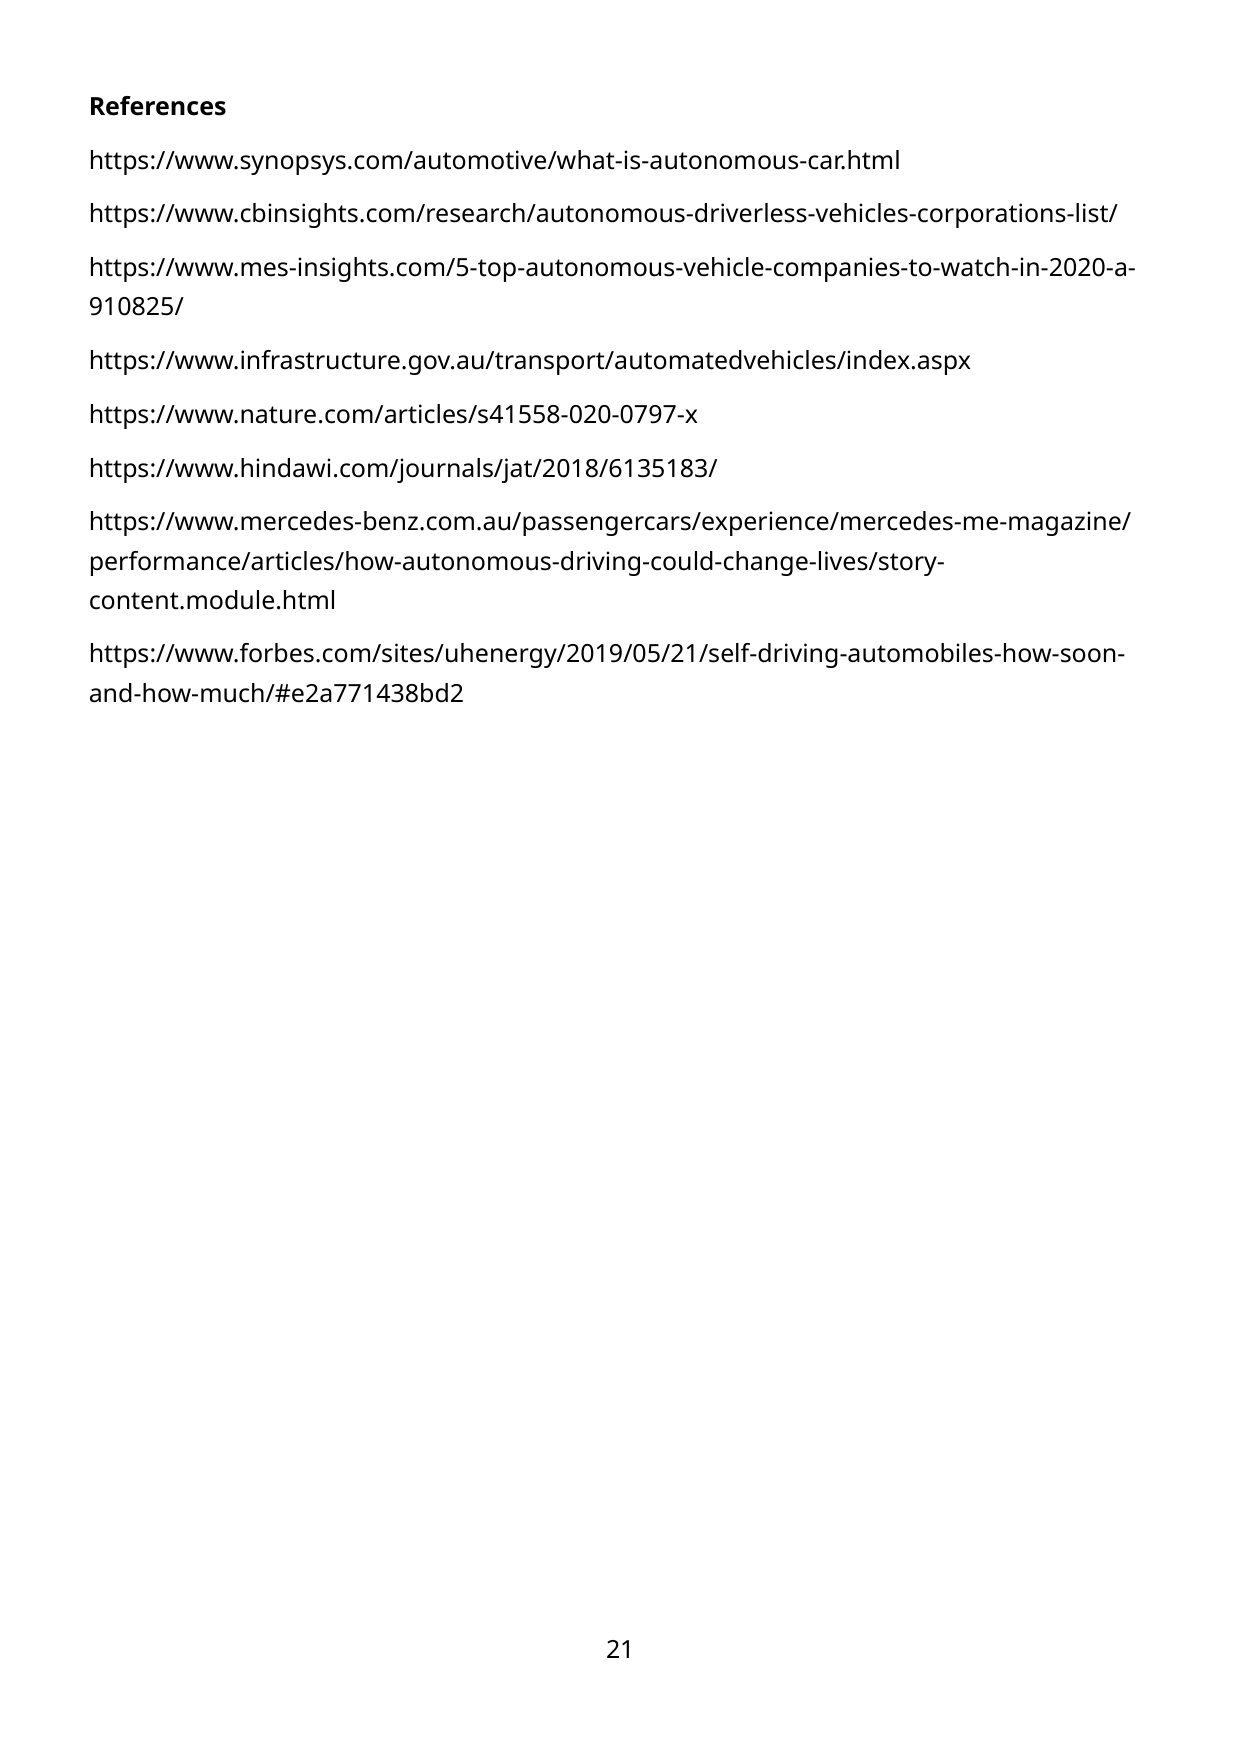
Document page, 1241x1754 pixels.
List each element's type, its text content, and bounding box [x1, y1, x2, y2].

text References [88, 88, 1152, 123]
text https://www.nature.com/articles/s41558-020-0797-x [88, 396, 1152, 431]
text https://www.infrastructure.gov.au/transport/automatedvehicles/index.aspx [88, 343, 1152, 377]
text https://www.mes-insights.com/5-top-autonomous-vehicle-companies-to-watch-in-2020-a-910825/ [88, 250, 1152, 323]
text https://www.hindawi.com/journals/jat/2018/6135183/ [88, 450, 1152, 484]
text https://www.mercedes-benz.com.au/passengercars/experience/mercedes-me-magazine/performance/articles/how-autonomous-driving-could-change-lives/story-content.module.html [88, 504, 1152, 616]
text https://www.cbinsights.com/research/autonomous-driverless-vehicles-corporations-list/ [88, 196, 1152, 230]
text https://www.synopsys.com/automotive/what-is-autonomous-car.html [88, 142, 1152, 176]
text https://www.forbes.com/sites/uhenergy/2019/05/21/self-driving-automobiles-how-soon-and-how-much/#e2a771438bd2 [88, 636, 1152, 709]
